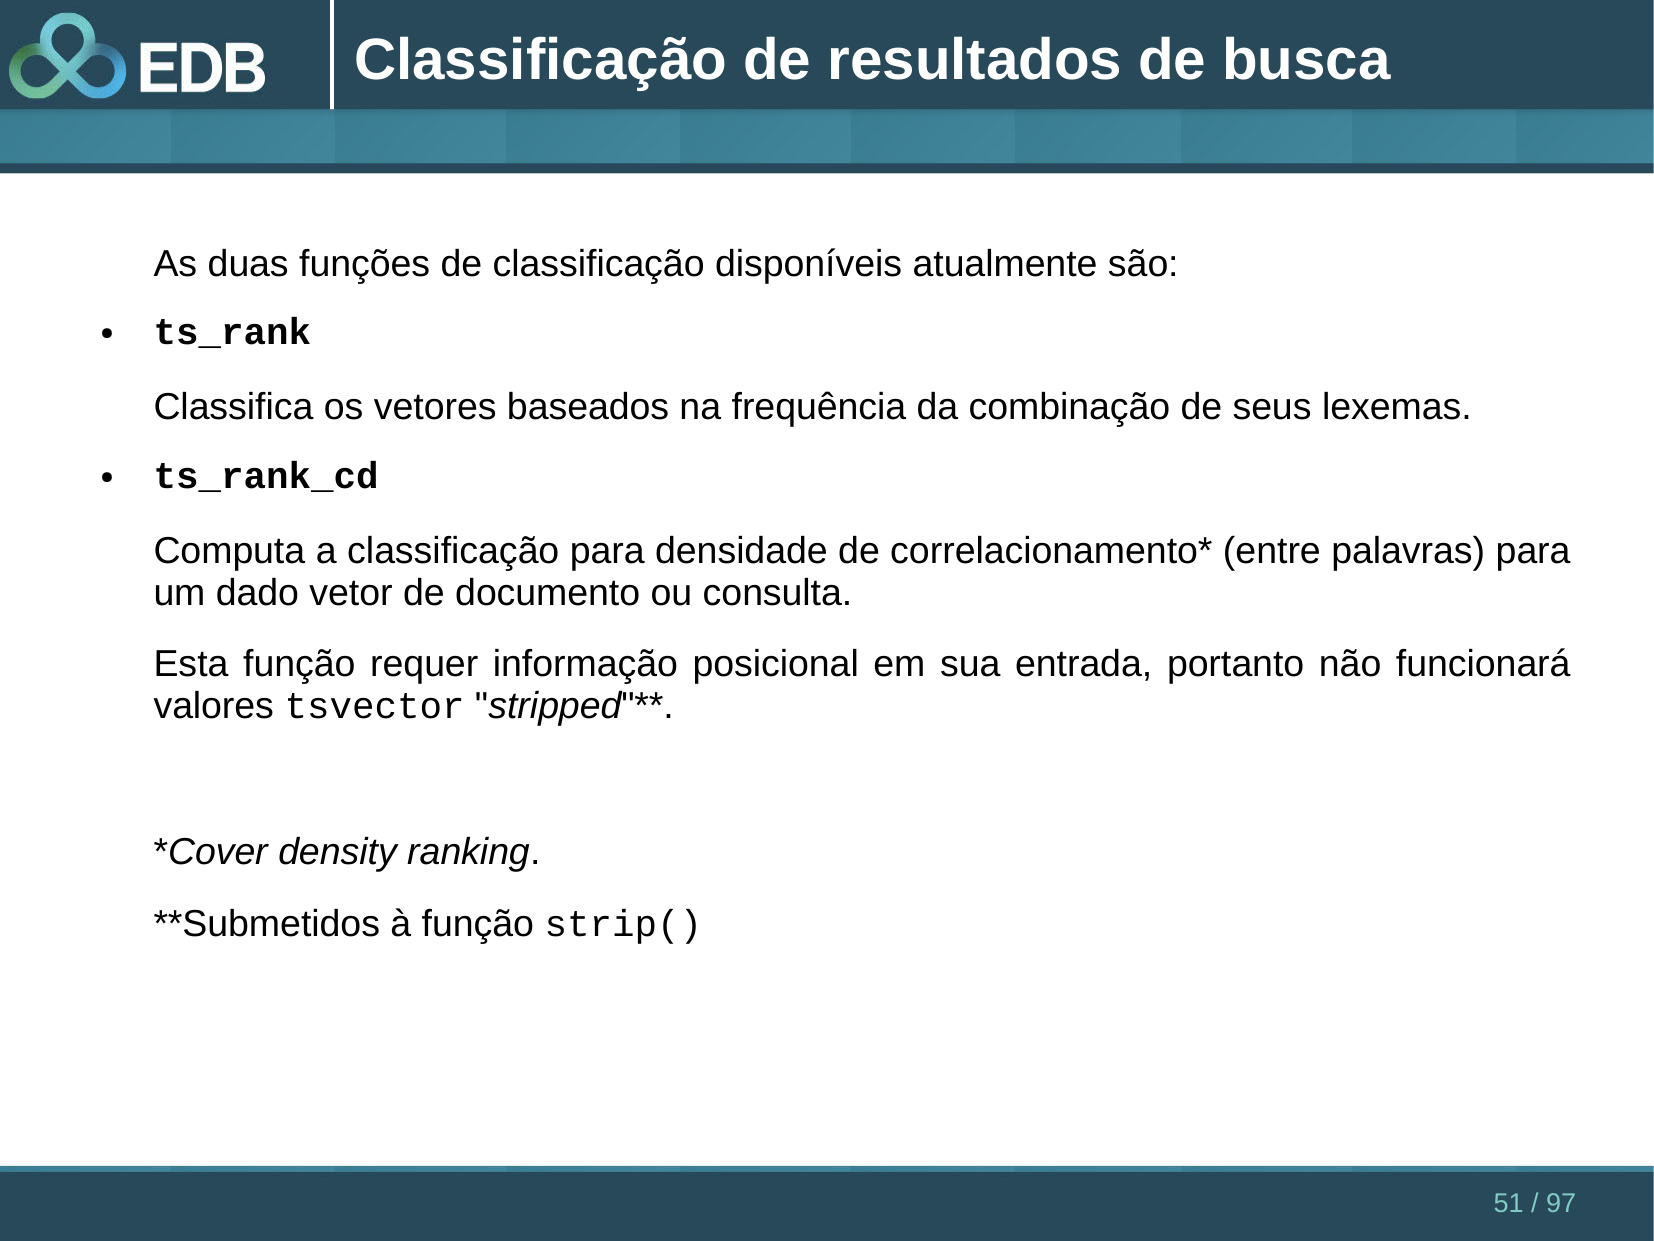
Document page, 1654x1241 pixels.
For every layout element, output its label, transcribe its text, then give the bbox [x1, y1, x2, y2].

list As duas funções de classificação disponíveis atualmente são: ts_rank Classifica os vetores baseados na frequência da combinação de seus lexemas. ts_rank_cd Computa a classificação para densidade de correlacionamento* (entre palavras) para um dado vetor de documento ou consulta. Esta função requer informação posicional em sua entrada, portanto não funcionará valores tsvector "stripped"**. *Cover density ranking. **Submetidos à função strip() [82, 242, 1571, 948]
picture [0, 0, 1654, 1241]
title Classificação de resultados de busca [354, 0, 1625, 125]
